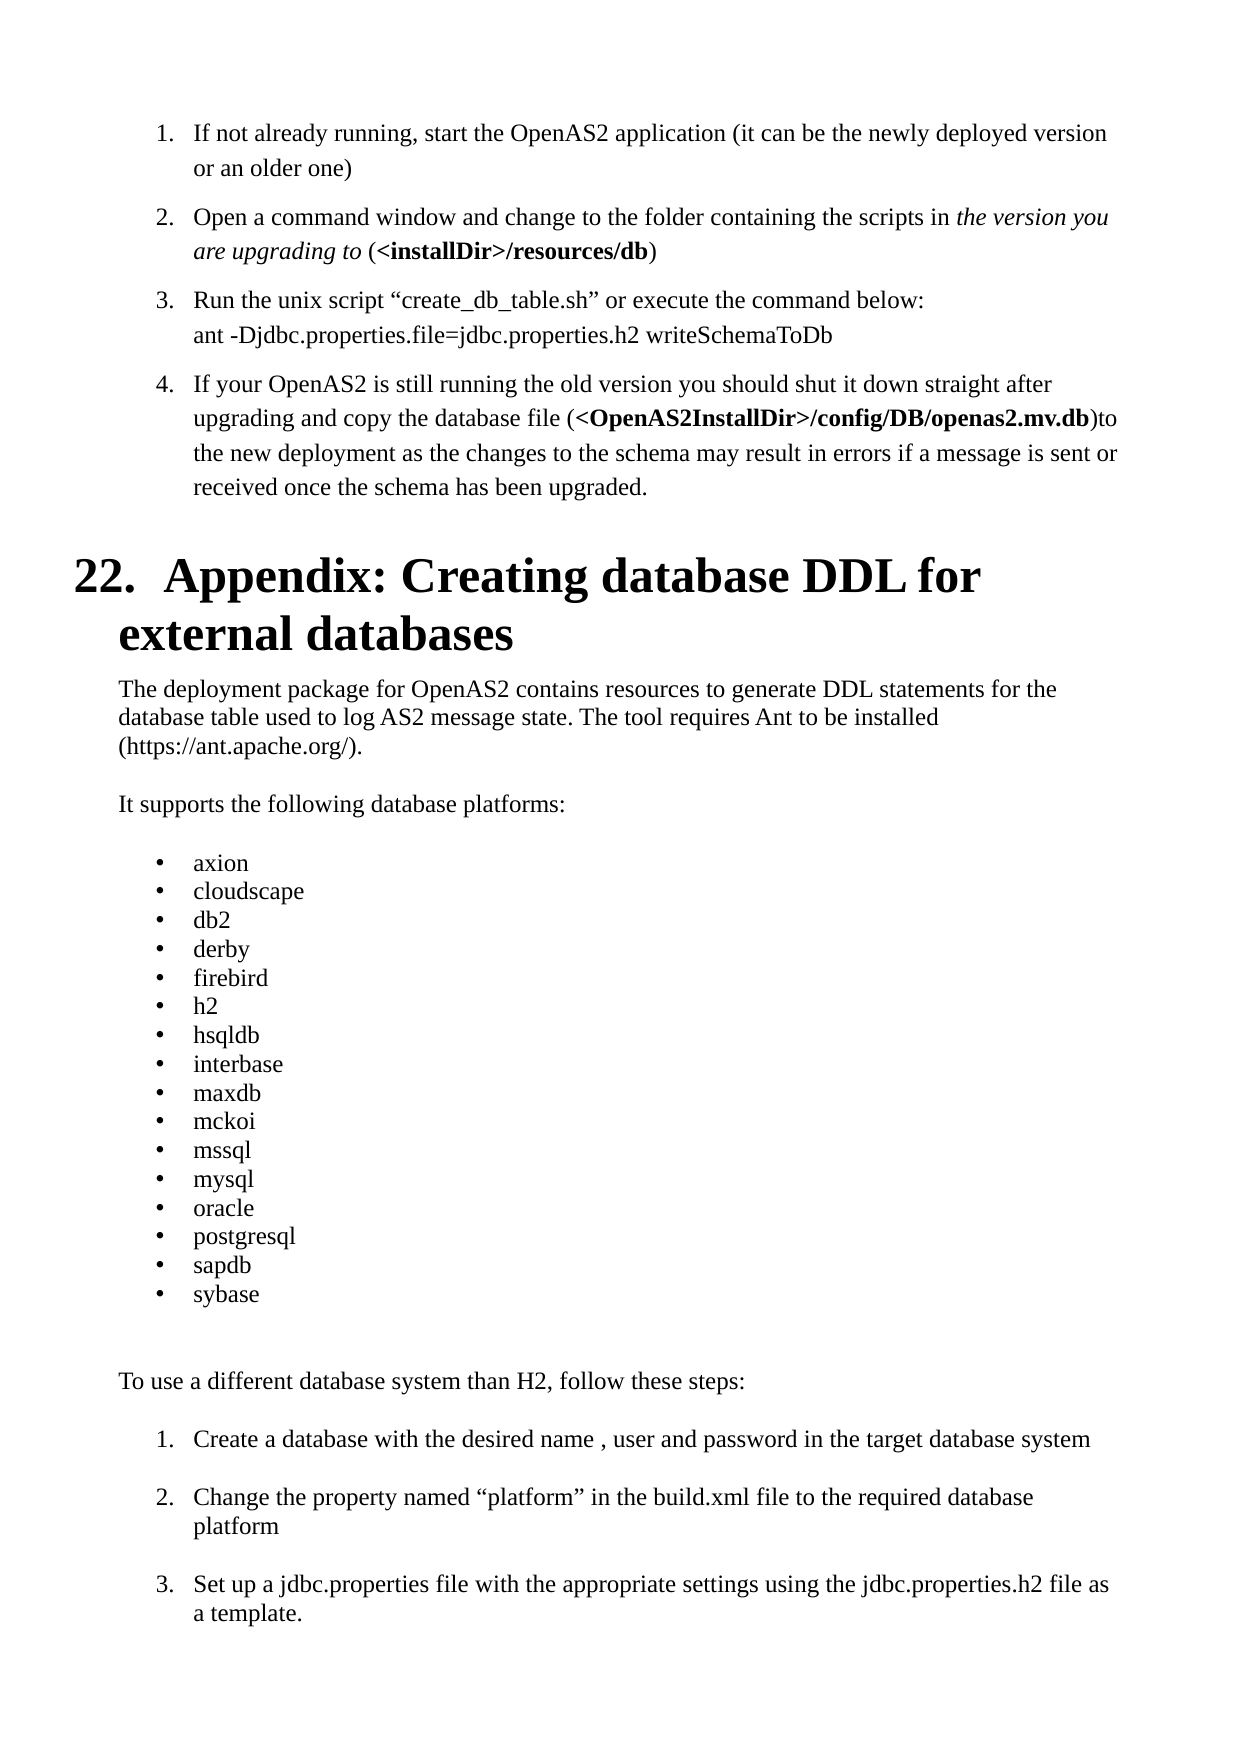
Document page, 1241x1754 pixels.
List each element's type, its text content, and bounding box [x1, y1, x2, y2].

list h2 [156, 991, 1122, 1020]
list cloudscape [156, 876, 1122, 905]
list sybase [156, 1279, 1122, 1308]
list mssql [156, 1135, 1122, 1164]
list To use a different database system than H2, follow these steps: [118, 1366, 1122, 1395]
list Create a database with the desired name , user and password in the target database system [156, 1424, 1122, 1453]
list Run the unix script “create_db_table.sh” or execute the command below: ant -Djdbc.properties.file=jdbc.properties.h2 writeSchemaToDb [156, 285, 1122, 348]
list If not already running, start the OpenAS2 application (it can be the newly deployed version or an older one) [156, 118, 1122, 181]
list maxdb [156, 1078, 1122, 1106]
list Change the property named “platform” in the build.xml file to the required database platform [156, 1482, 1122, 1540]
list firebird [156, 963, 1122, 991]
list postgresql [156, 1221, 1122, 1250]
list If your OpenAS2 is still running the old version you should shut it down straight after upgrading and copy the database file (<OpenAS2InstallDir>/config/DB/openas2.mv.db)to the new deployment as the changes to the schema may result in errors if a message is sent or received once the schema has been upgraded. [156, 369, 1122, 501]
list Open a command window and change to the folder containing the scripts in the version you are upgrading to (<installDir>/resources/db) [156, 202, 1122, 265]
list oracle [156, 1193, 1122, 1221]
list hsqldb [156, 1020, 1122, 1049]
list sapdb [156, 1250, 1122, 1279]
list Set up a jdbc.properties file with the appropriate settings using the jdbc.properties.h2 file as a template. [156, 1569, 1122, 1627]
list axion [156, 848, 1122, 876]
list The deployment package for OpenAS2 contains resources to generate DDL statements for the database table used to log AS2 message state. The tool requires Ant to be installed (https://ant.apache.org/). [118, 674, 1122, 760]
list mysql [156, 1164, 1122, 1193]
list derby [156, 934, 1122, 963]
list interbase [156, 1049, 1122, 1078]
subtitle Appendix: Creating database DDL for external databases [73, 546, 1122, 661]
list db2 [156, 905, 1122, 934]
list It supports the following database platforms: [118, 789, 1122, 818]
list mckoi [156, 1106, 1122, 1135]
